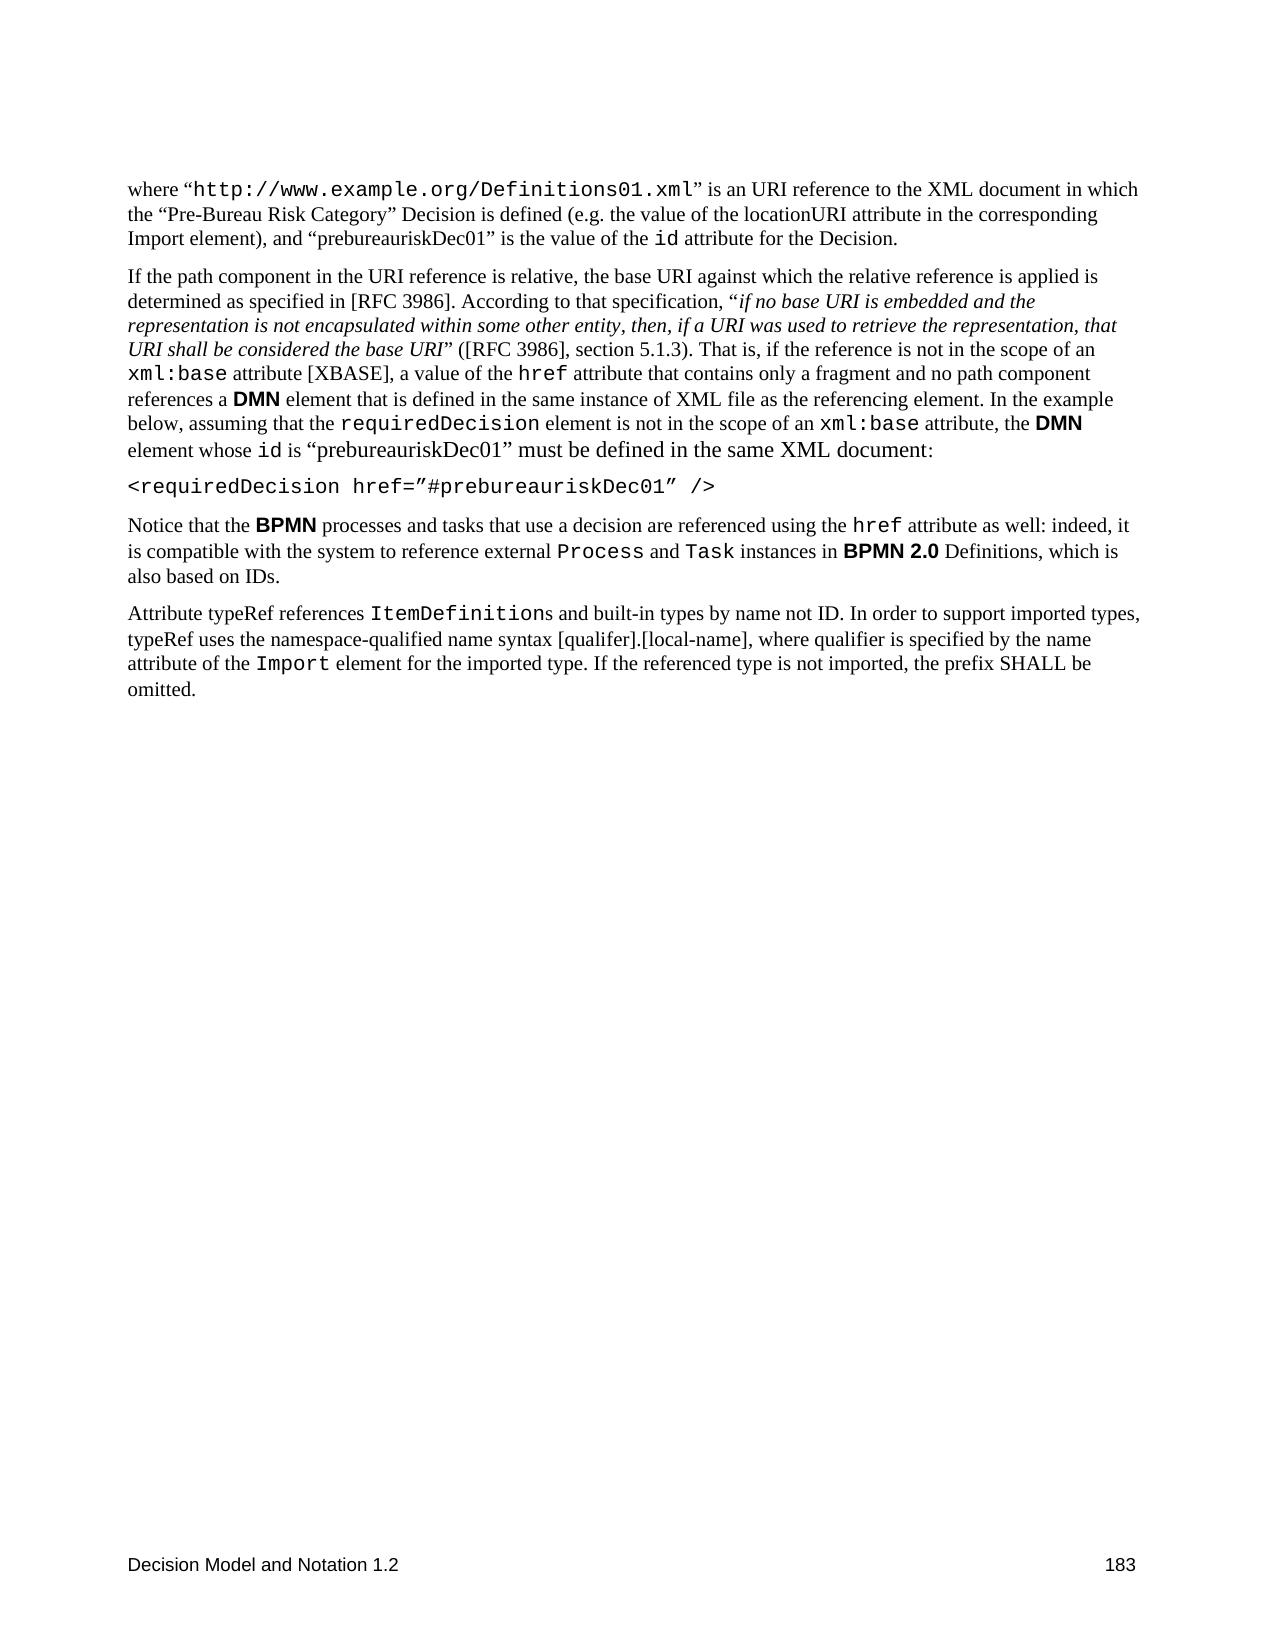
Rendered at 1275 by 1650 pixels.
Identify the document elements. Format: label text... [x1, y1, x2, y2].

text If the path component in the URI reference is relative, the base URI against which the relative reference is applied is determined as specified in [RFC 3986]. According to that specification, “if no base URI is embedded and the representation is not encapsulated within some other entity, then, if a URI was used to retrieve the representation, that URI shall be considered the base URI” ([RFC 3986], section 5.1.3). That is, if the reference is not in the scope of an xml:base attribute [XBASE], a value of the href attribute that contains only a fragment and no path component references a DMN element that is defined in the same instance of XML file as the referencing element. In the example below, assuming that the requiredDecision element is not in the scope of an xml:base attribute, the DMN element whose id is “prebureauriskDec01” must be defined in the same XML document: [127, 264, 1147, 464]
text Attribute typeRef references ItemDefinitions and built-in types by name not ID. In order to support imported types, typeRef uses the namespace-qualified name syntax [qualifer].[local-name], where qualifier is specified by the name attribute of the Import element for the imported type. If the referenced type is not imported, the prefix SHALL be omitted. [127, 601, 1147, 701]
text where “http://www.example.org/Definitions01.xml” is an URI reference to the XML document in which the “Pre-Bureau Risk Category” Decision is defined (e.g. the value of the locationURI attribute in the corresponding Import element), and “prebureauriskDec01” is the value of the id attribute for the Decision. [127, 176, 1147, 252]
text Notice that the BPMN processes and tasks that use a decision are referenced using the href attribute as well: indeed, it is compatible with the system to reference external Process and Task instances in BPMN 2.0 Definitions, which is also based on IDs. [127, 513, 1147, 588]
text <requiredDecision href=”#prebureauriskDec01” /> [127, 477, 1147, 500]
